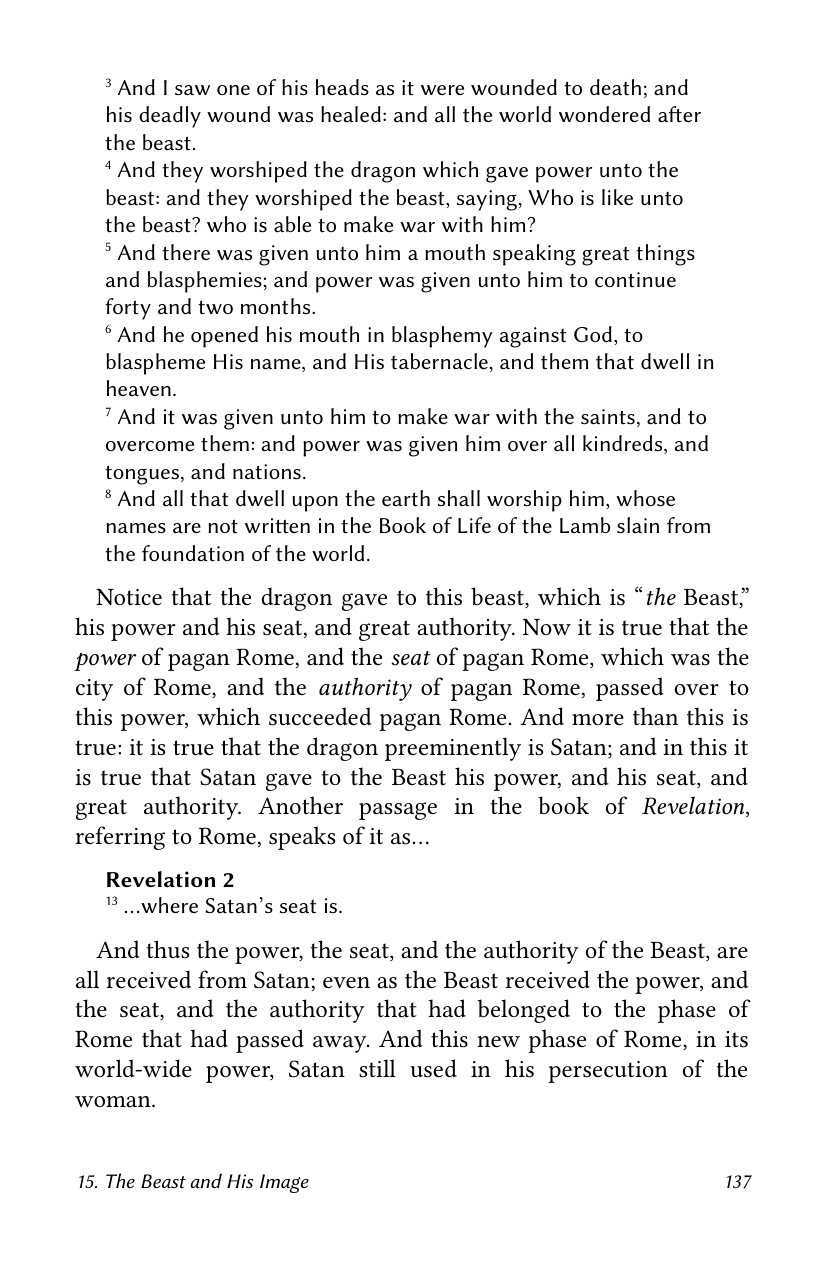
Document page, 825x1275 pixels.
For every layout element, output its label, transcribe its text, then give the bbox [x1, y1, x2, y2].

text Revelation 2 [105, 867, 750, 893]
text 7 And it was given unto him to make war with the saints, and to overcome them: and power was given him over all kindreds, and tongues, and nations. [105, 404, 720, 485]
text 6 And he opened his mouth in blasphemy against God, to blaspheme His name, and His tabernacle, and them that dwell in heaven. [105, 322, 720, 402]
text 4 And they worshiped the dragon which gave power unto the beast: and they worshiped the beast, saying, Who is like unto the beast? who is able to make war with him? [105, 157, 720, 238]
text And thus the power, the seat, and the authority of the Beast, are all received from Satan; even as the Beast received the power, and the seat, and the authority that had belonged to the phase of Rome that had passed away. And this new phase of Rome, in its world-wide power, Satan still used in his persecution of the woman. [75, 936, 750, 1114]
text 5 And there was given unto him a mouth speaking great things and blasphemies; and power was given unto him to continue forty and two months. [105, 239, 720, 320]
text 8 And all that dwell upon the earth shall worship him, whose names are not written in the Book of Life of the Lamb slain from the foundation of the world. [105, 486, 720, 567]
text 3 And I saw one of his heads as it were wounded to death; and his deadly wound was healed: and all the world wondered after the beast. [105, 75, 720, 156]
text Notice that the dragon gave to this beast, which is “the Beast,” his power and his seat, and great authority. Now it is true that the power of pagan Rome, and the seat of pagan Rome, which was the city of Rome, and the authority of pagan Rome, passed over to this power, which succeeded pagan Rome. And more than this is true: it is true that the dragon preeminently is Satan; and in this it is true that Satan gave to the Beast his power, and his seat, and great authority. Another passage in the book of Revelation, referring to Rome, speaks of it as... [75, 583, 750, 851]
text 13 ...where Satan’s seat is. [105, 893, 720, 919]
